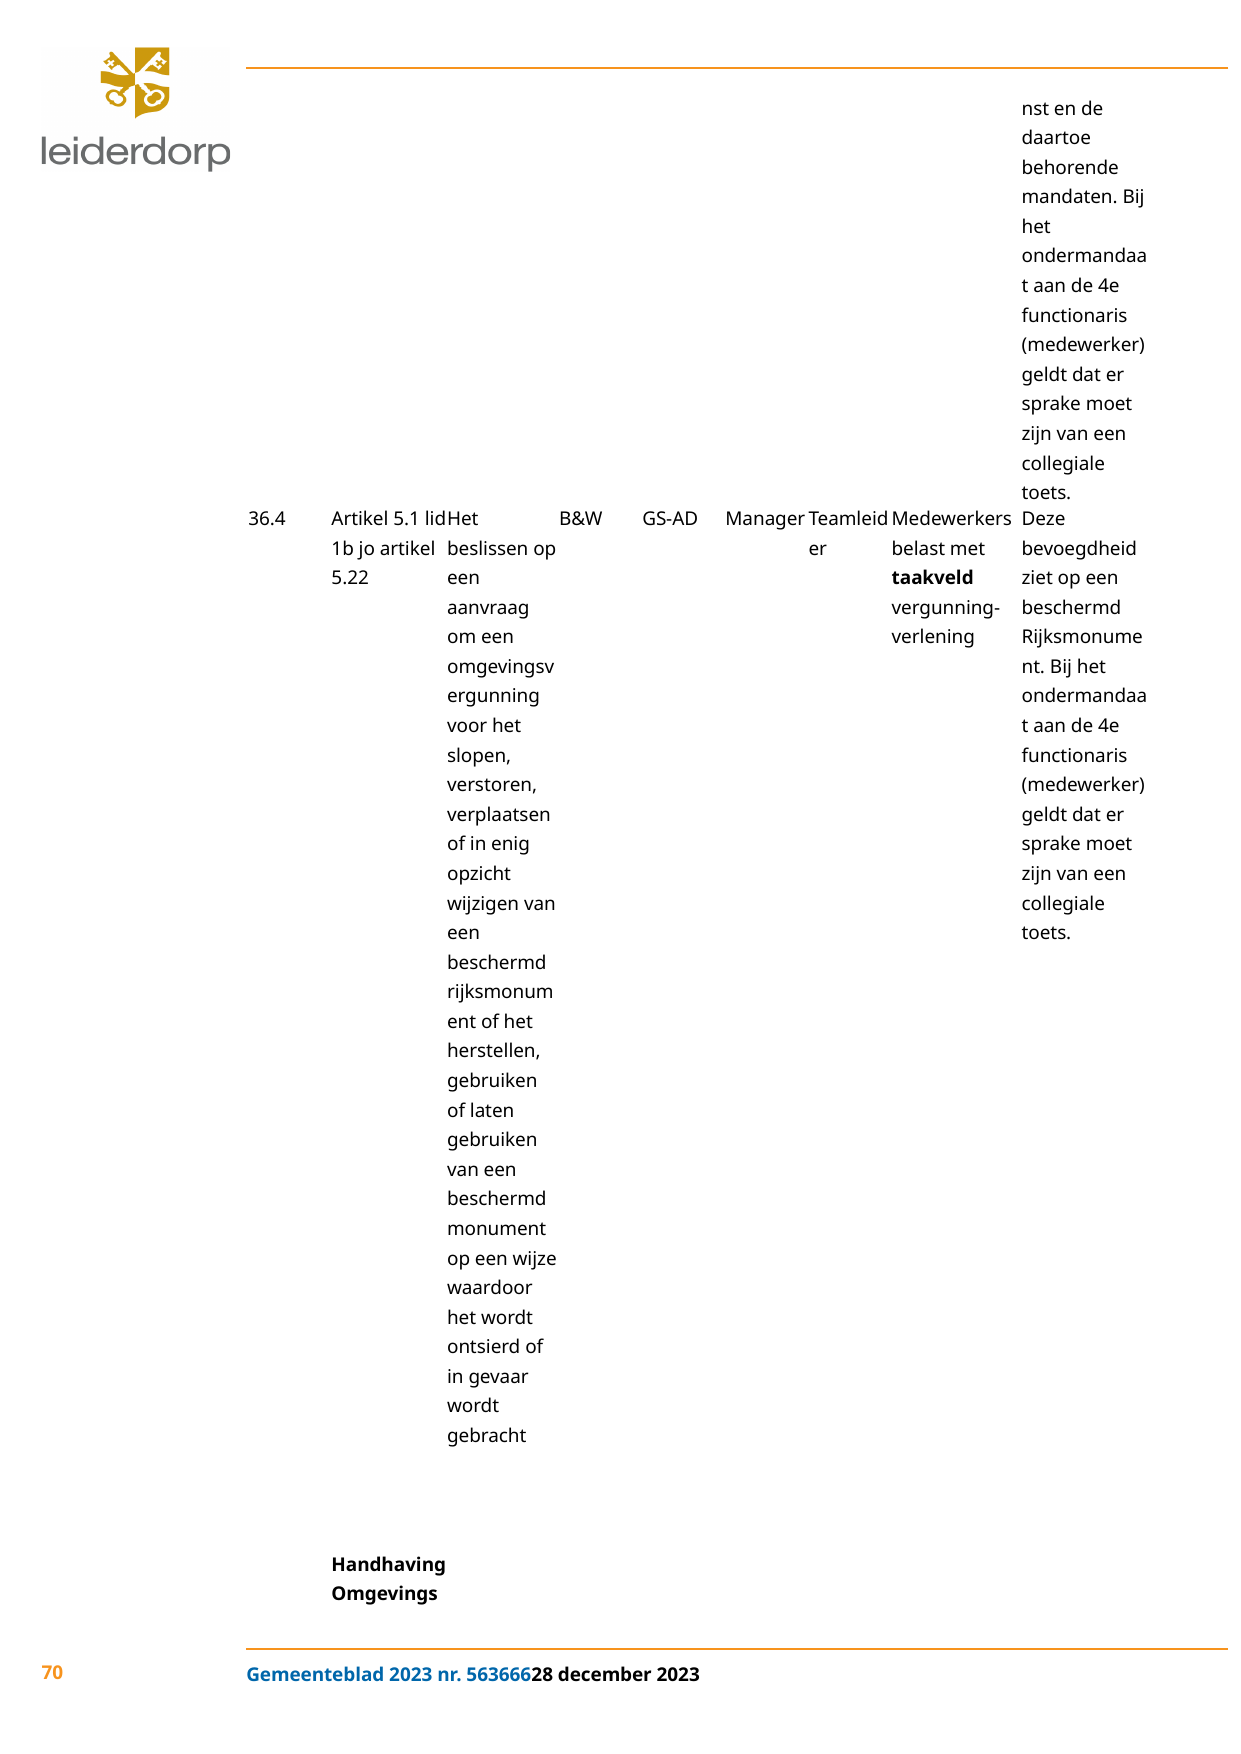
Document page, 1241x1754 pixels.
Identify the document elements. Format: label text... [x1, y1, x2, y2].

table_cell [331, 1499, 447, 1525]
table_cell [559, 1474, 642, 1499]
table_cell [1021, 1499, 1152, 1525]
table_cell [1021, 1551, 1152, 1606]
table_cell [447, 1551, 559, 1606]
table_cell [642, 95, 725, 505]
table_cell [808, 95, 891, 505]
table_cell Artikel 5.1 lid 1b jo artikel 5.22 [331, 505, 447, 1448]
table_cell [447, 1474, 559, 1499]
table_cell [447, 1499, 559, 1525]
table_cell [725, 1474, 808, 1499]
table_cell [248, 1499, 331, 1525]
table_cell [891, 1474, 1021, 1499]
table_cell [891, 95, 1021, 505]
table_cell [891, 1499, 1021, 1525]
table_cell 36.4 [248, 505, 331, 1448]
table_cell [447, 95, 559, 505]
table_cell [447, 1448, 559, 1474]
table_cell [891, 1525, 1021, 1551]
table_cell [447, 1525, 559, 1551]
table_cell [1021, 1448, 1152, 1474]
table_cell nst en de daartoe behorende mandaten. Bij het ondermandaat aan de 4e functionaris (medewerker) geldt dat er sprake moet zijn van een collegiale toets. [1021, 95, 1152, 505]
table_cell [642, 1474, 725, 1499]
table_cell [725, 1499, 808, 1525]
table_cell [248, 95, 331, 505]
table_cell [642, 1551, 725, 1606]
table_cell B&W [559, 505, 642, 1448]
table_cell [725, 95, 808, 505]
table_cell [642, 1525, 725, 1551]
table_cell [248, 1448, 331, 1474]
table_cell [725, 1448, 808, 1474]
table_cell [1021, 1474, 1152, 1499]
table_cell [559, 95, 642, 505]
table_cell [248, 1525, 331, 1551]
table_cell [725, 1551, 808, 1606]
table_cell GS-AD [642, 505, 725, 1448]
table_cell [331, 1474, 447, 1499]
table_cell [891, 1551, 1021, 1606]
table_cell [891, 1448, 1021, 1474]
table_cell [642, 1448, 725, 1474]
table_cell [331, 1448, 447, 1474]
table_cell [808, 1551, 891, 1606]
table_cell Teamleider [808, 505, 891, 1448]
table_cell [248, 1474, 331, 1499]
table_cell [559, 1551, 642, 1606]
table_cell [725, 1525, 808, 1551]
table_cell [559, 1499, 642, 1525]
table_cell Deze bevoegdheid ziet op een beschermd Rijksmonument. Bij het ondermandaat aan de 4e functionaris (medewerker) geldt dat er sprake moet zijn van een collegiale toets. [1021, 505, 1152, 1448]
table_cell Manager [725, 505, 808, 1448]
table_cell [808, 1448, 891, 1474]
table_cell Medewerkers belast met taakveld vergunning-verlening [891, 505, 1021, 1448]
table_cell [808, 1474, 891, 1499]
table_cell [808, 1499, 891, 1525]
table_cell [642, 1499, 725, 1525]
table_cell [331, 1525, 447, 1551]
picture [41, 47, 231, 172]
table_cell Het beslissen op een aanvraag om een omgevingsvergunning voor het slopen, verstoren, verplaatsen of in enig opzicht wijzigen van een beschermd rijksmonument of het herstellen, gebruiken of laten gebruiken van een beschermd monument op een wijze waardoor het wordt ontsierd of in gevaar wordt gebracht [447, 505, 559, 1448]
table_cell [248, 1551, 331, 1606]
table_cell [808, 1525, 891, 1551]
table_cell [559, 1448, 642, 1474]
table_cell [1021, 1525, 1152, 1551]
table_cell [331, 95, 447, 505]
table_cell Handhaving Omgevings [331, 1551, 447, 1606]
table_cell [559, 1525, 642, 1551]
